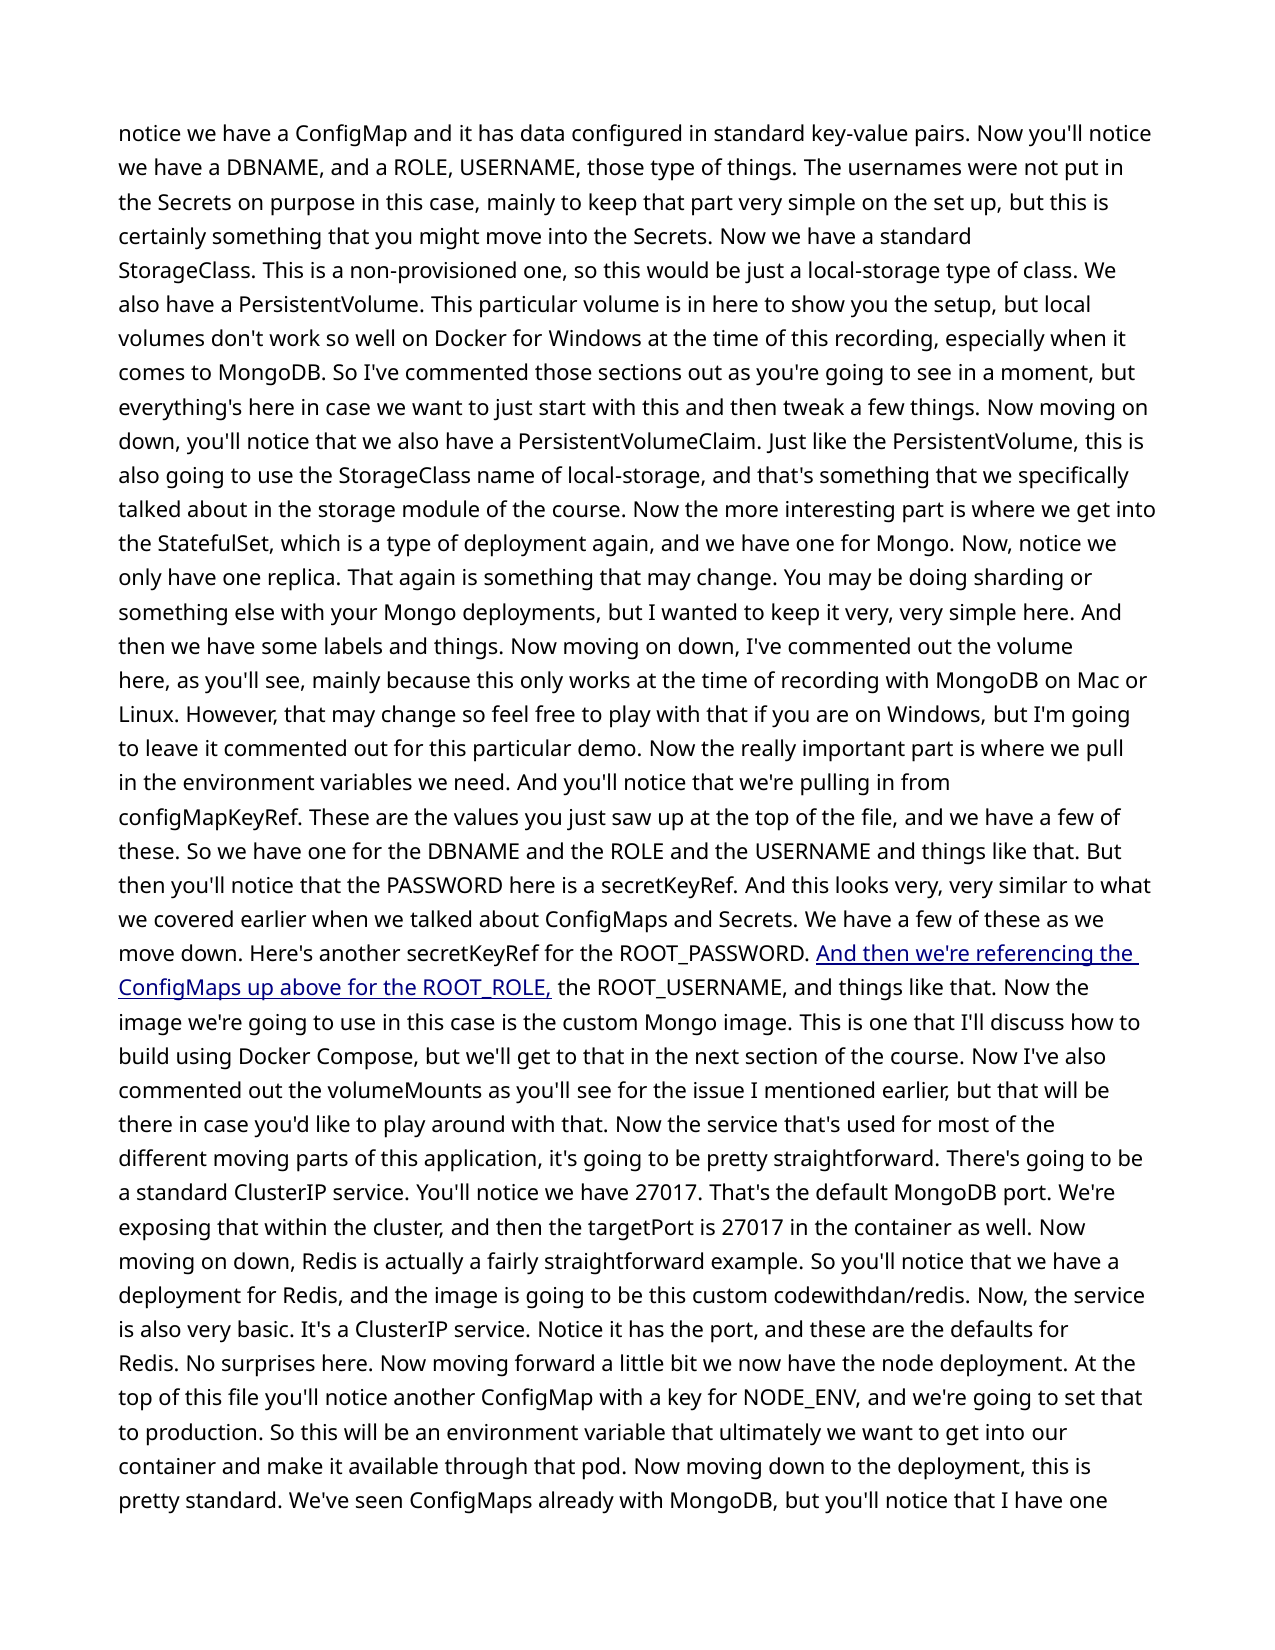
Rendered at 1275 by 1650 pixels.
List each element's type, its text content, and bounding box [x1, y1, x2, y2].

text notice we have a ConfigMap and it has data configured in standard key‑value pairs. Now you'll notice we have a DBNAME, and a ROLE, USERNAME, those type of things. The usernames were not put in the Secrets on purpose in this case, mainly to keep that part very simple on the set up, but this is certainly something that you might move into the Secrets. Now we have a standard StorageClass. This is a non‑provisioned one, so this would be just a local‑storage type of class. We also have a PersistentVolume. This particular volume is in here to show you the setup, but local volumes don't work so well on Docker for Windows at the time of this recording, especially when it comes to MongoDB. So I've commented those sections out as you're going to see in a moment, but everything's here in case we want to just start with this and then tweak a few things. Now moving on down, you'll notice that we also have a PersistentVolumeClaim. Just like the PersistentVolume, this is also going to use the StorageClass name of local‑storage, and that's something that we specifically talked about in the storage module of the course. Now the more interesting part is where we get into the StatefulSet, which is a type of deployment again, and we have one for Mongo. Now, notice we only have one replica. That again is something that may change. You may be doing sharding or something else with your Mongo deployments, but I wanted to keep it very, very simple here. And then we have some labels and things. Now moving on down, I've commented out the volume here, as you'll see, mainly because this only works at the time of recording with MongoDB on Mac or Linux. However, that may change so feel free to play with that if you are on Windows, but I'm going to leave it commented out for this particular demo. Now the really important part is where we pull in the environment variables we need. And you'll notice that we're pulling in from configMapKeyRef. These are the values you just saw up at the top of the file, and we have a few of these. So we have one for the DBNAME and the ROLE and the USERNAME and things like that. But then you'll notice that the PASSWORD here is a secretKeyRef. And this looks very, very similar to what we covered earlier when we talked about ConfigMaps and Secrets. We have a few of these as we move down. Here's another secretKeyRef for the ROOT_PASSWORD. And then we're referencing the ConfigMaps up above for the ROOT_ROLE, the ROOT_USERNAME, and things like that. Now the image we're going to use in this case is the custom Mongo image. This is one that I'll discuss how to build using Docker Compose, but we'll get to that in the next section of the course. Now I've also commented out the volumeMounts as you'll see for the issue I mentioned earlier, but that will be there in case you'd like to play around with that. Now the service that's used for most of the different moving parts of this application, it's going to be pretty straightforward. There's going to be a standard ClusterIP service. You'll notice we have 27017. That's the default MongoDB port. We're exposing that within the cluster, and then the targetPort is 27017 in the container as well. Now moving on down, Redis is actually a fairly straightforward example. So you'll notice that we have a deployment for Redis, and the image is going to be this custom codewithdan/redis. Now, the service is also very basic. It's a ClusterIP service. Notice it has the port, and these are the defaults for Redis. No surprises here. Now moving forward a little bit we now have the node deployment. At the top of this file you'll notice another ConfigMap with a key for NODE_ENV, and we're going to set that to production. So this will be an environment variable that ultimately we want to get into our container and make it available through that pod. Now moving down to the deployment, this is pretty standard. We've seen ConfigMaps already with MongoDB, but you'll notice that I have one [118, 118, 1157, 1514]
